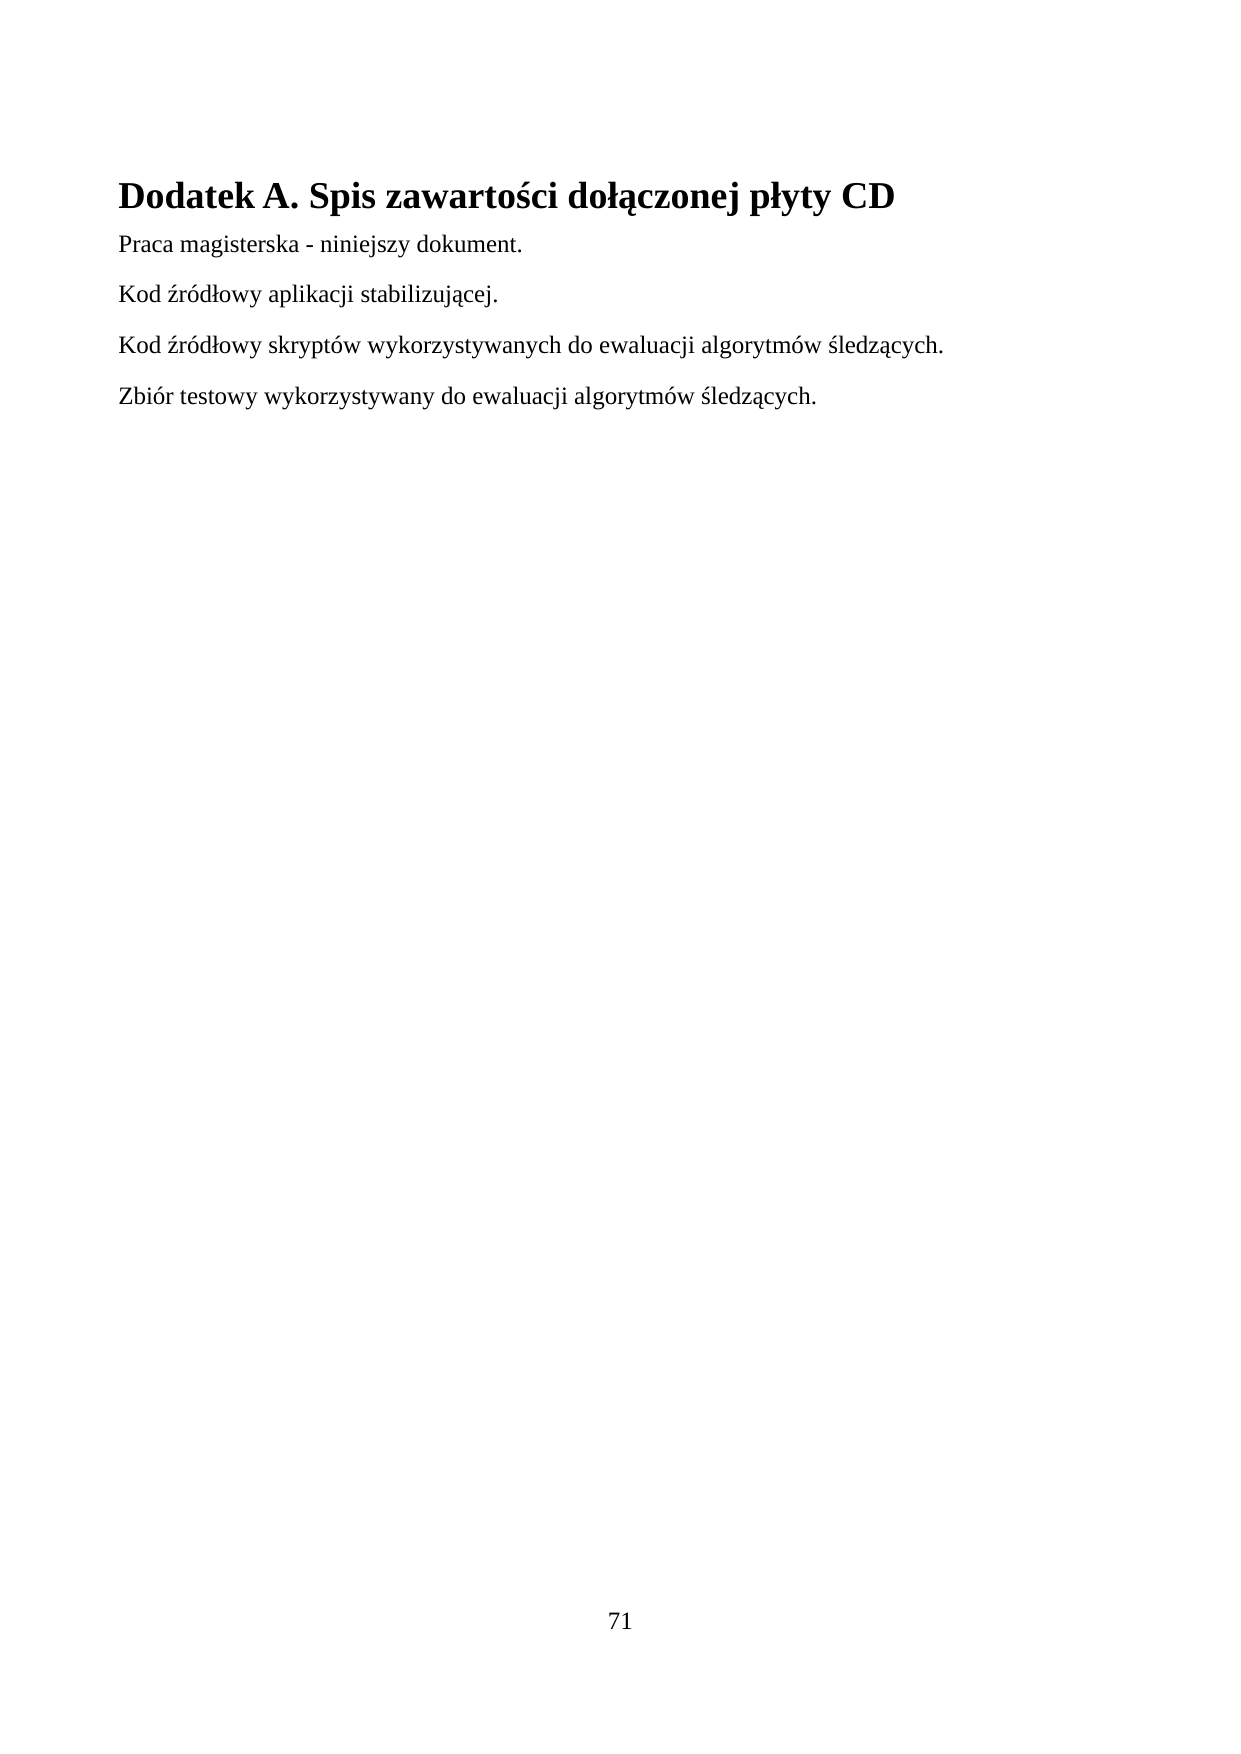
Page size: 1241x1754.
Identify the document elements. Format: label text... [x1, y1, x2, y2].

text Zbiór testowy wykorzystywany do ewaluacji algorytmów śledzących. [118, 381, 1122, 410]
text Kod źródłowy aplikacji stabilizującej. [118, 279, 1122, 308]
text Kod źródłowy skryptów wykorzystywanych do ewaluacji algorytmów śledzących. [118, 330, 1122, 359]
text Praca magisterska - niniejszy dokument. [118, 229, 1122, 257]
subtitle Dodatek A. Spis zawartości dołączonej płyty CD [118, 173, 1122, 216]
